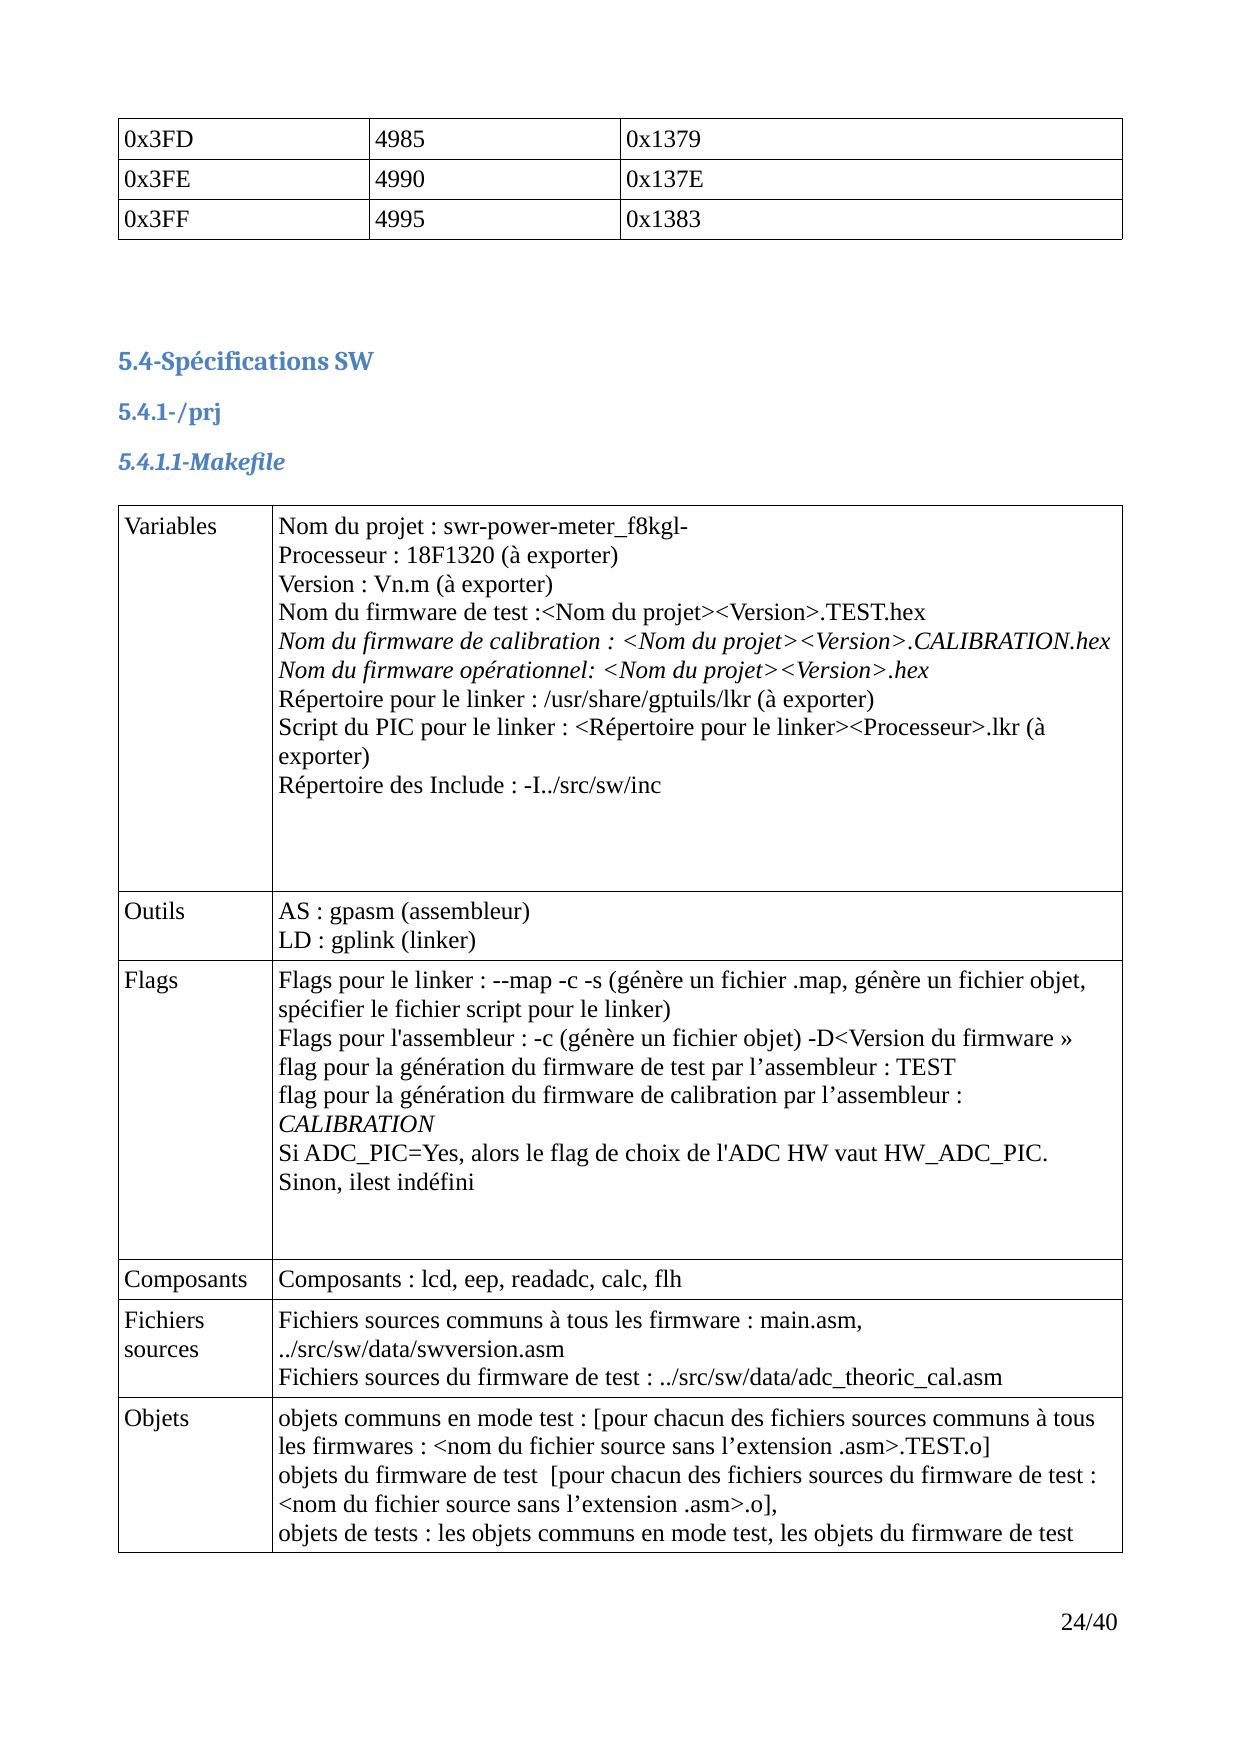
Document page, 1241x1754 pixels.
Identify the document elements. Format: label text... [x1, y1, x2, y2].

table_cell Fichiers sources communs à tous les firmware : main.asm, ../src/sw/data/swversion.asm Fichiers sources du firmware de test : ../src/sw/data/adc_theoric_cal.asm [273, 1300, 1122, 1397]
table_cell Fichiers sources [119, 1300, 272, 1397]
table_cell 4990 [370, 160, 620, 199]
table_cell objets communs en mode test : [pour chacun des fichiers sources communs à tous les firmwares : <nom du fichier source sans l’extension .asm>.TEST.o] objets du firmware de test [pour chacun des fichiers sources du firmware de test : <nom du fichier source sans l’extension .asm>.o], objets de tests : les objets communs en mode test, les objets du firmware de test [273, 1398, 1122, 1552]
table_cell Flags pour le linker : --map -c -s (génère un fichier .map, génère un fichier objet, spécifier le fichier script pour le linker) Flags pour l'assembleur : -c (génère un fichier objet) -D<Version du firmware » flag pour la génération du firmware de test par l’assembleur : TEST flag pour la génération du firmware de calibration par l’assembleur : CALIBRATION Si ADC_PIC=Yes, alors le flag de choix de l'ADC HW vaut HW_ADC_PIC. Sinon, ilest indéfini [273, 961, 1122, 1259]
table_cell Objets [119, 1398, 272, 1552]
subtitle 5.4-Spécifications SW [118, 346, 1122, 377]
table_cell 4995 [370, 200, 620, 239]
table_cell 0x3FD [119, 119, 369, 158]
table_cell Composants [119, 1260, 272, 1299]
table_cell Outils [119, 892, 272, 960]
table_cell 0x137E [621, 160, 1122, 199]
table_cell AS : gpasm (assembleur) LD : gplink (linker) [273, 892, 1122, 960]
table_header Variables [119, 506, 272, 891]
subtitle 5.4.1.1-Makefile [118, 448, 1122, 477]
table_cell 0x1383 [621, 200, 1122, 239]
table_cell Composants : lcd, eep, readadc, calc, flh [273, 1260, 1122, 1299]
table_cell 0x1379 [621, 119, 1122, 158]
table_cell 0x3FE [119, 160, 369, 199]
table_header Nom du projet : swr-power-meter_f8kgl- Processeur : 18F1320 (à exporter) Version : Vn.m (à exporter) Nom du firmware de test :<Nom du projet><Version>.TEST.hex Nom du firmware de calibration : <Nom du projet><Version>.CALIBRATION.hex Nom du firmware opérationnel: <Nom du projet><Version>.hex Répertoire pour le linker : /usr/share/gptuils/lkr (à exporter) Script du PIC pour le linker : <Répertoire pour le linker><Processeur>.lkr (à exporter) Répertoire des Include : -I../src/sw/inc [273, 506, 1122, 891]
table_cell 0x3FF [119, 200, 369, 239]
table_cell 4985 [370, 119, 620, 158]
subtitle 5.4.1-/prj [118, 398, 1122, 427]
table_cell Flags [119, 961, 272, 1259]
